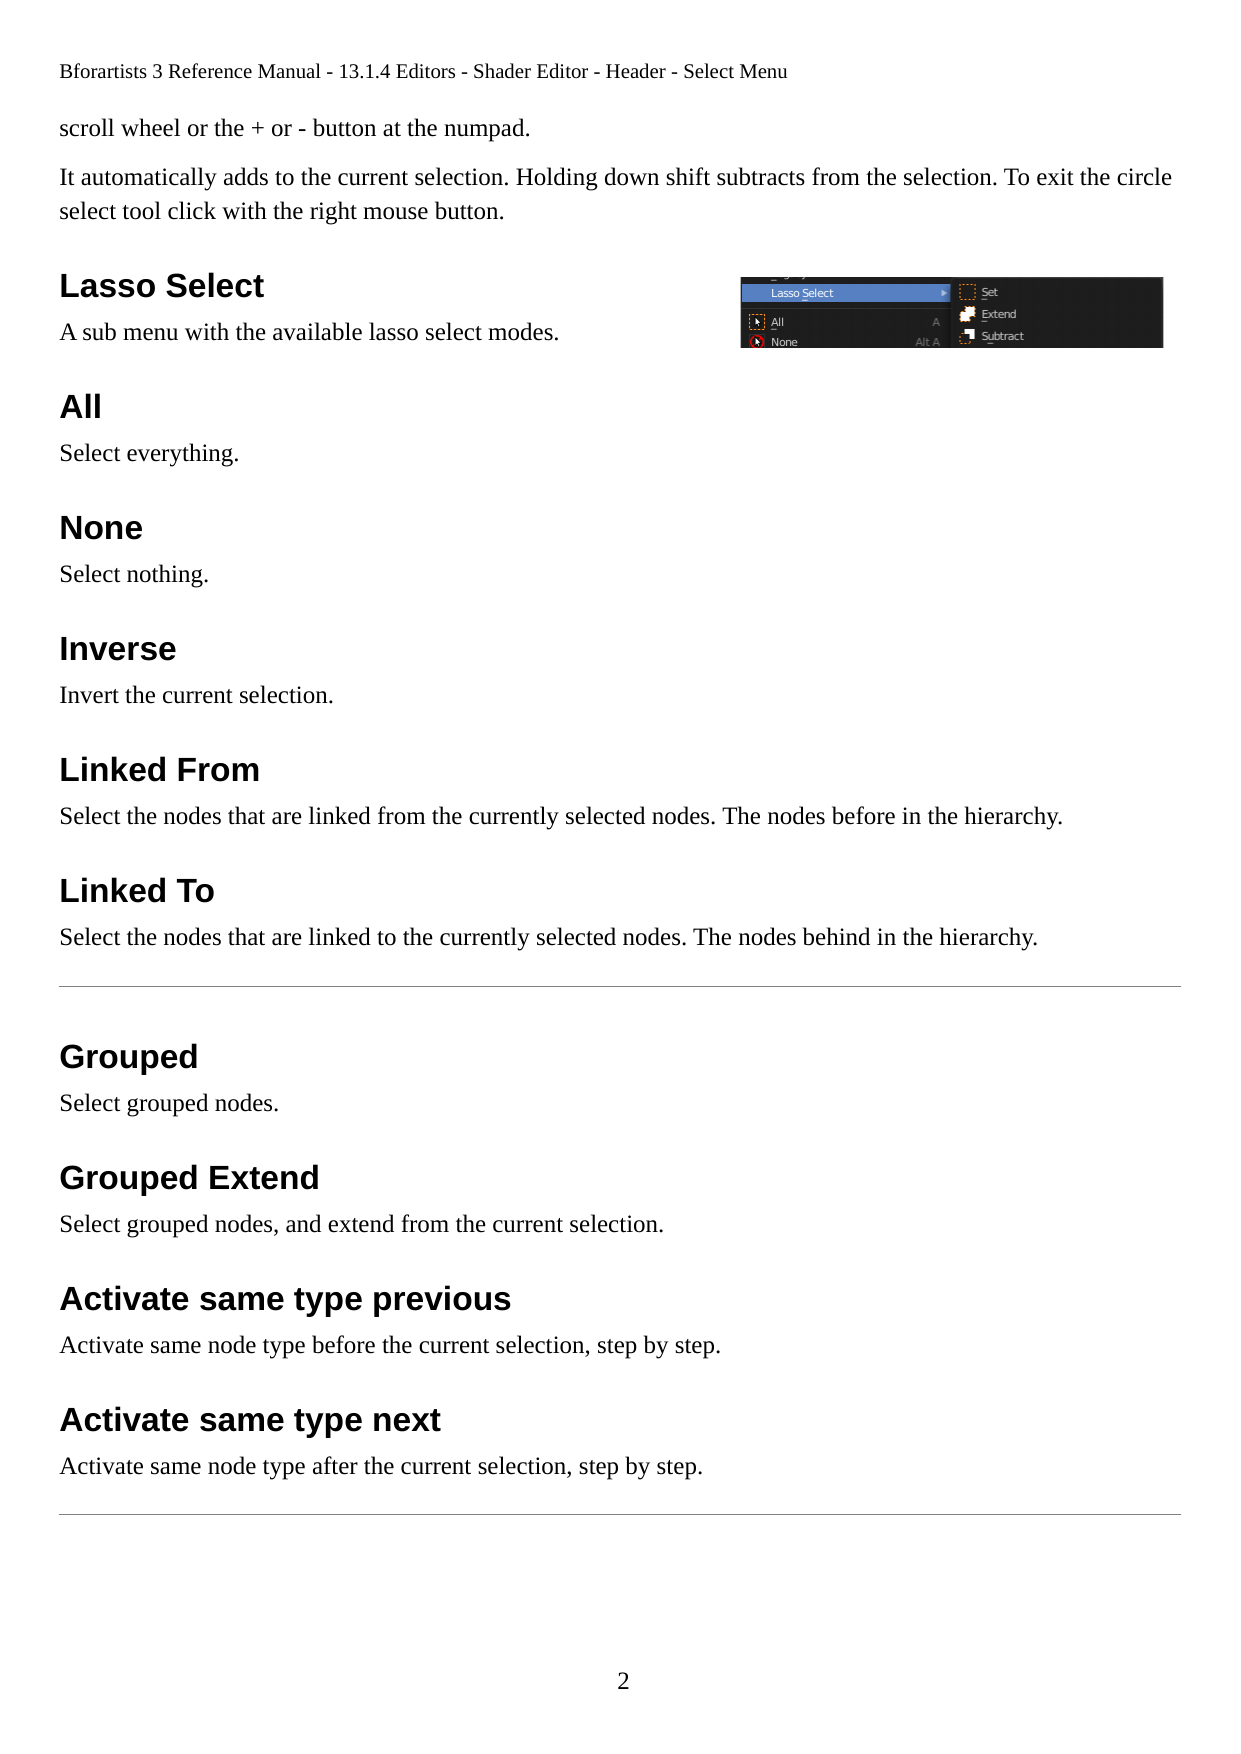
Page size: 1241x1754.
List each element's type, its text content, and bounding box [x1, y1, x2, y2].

subtitle Grouped [59, 1036, 1181, 1075]
text Invert the current selection. [59, 680, 1181, 709]
text Activate same node type after the current selection, step by step. [59, 1451, 1181, 1479]
subtitle Activate same type previous [59, 1278, 1181, 1317]
subtitle Linked To [59, 871, 1181, 910]
text scroll wheel or the + or - button at the numpad. [59, 113, 1181, 141]
text Select grouped nodes, and extend from the current selection. [59, 1209, 1181, 1237]
text Select the nodes that are linked to the currently selected nodes. The nodes behind in the hierarchy. [59, 922, 1181, 951]
text Select everything. [59, 438, 1181, 467]
subtitle Lasso Select [59, 266, 1181, 305]
text A sub menu with the available lasso select modes. [59, 317, 740, 346]
text It automatically adds to the current selection. Holding down shift subtracts from the selection. To exit the circle select tool click with the right mouse button. [59, 162, 1181, 225]
subtitle Activate same type next [59, 1399, 1181, 1438]
subtitle Inverse [59, 629, 1181, 668]
subtitle Grouped Extend [59, 1157, 1181, 1196]
text Select grouped nodes. [59, 1088, 1181, 1116]
picture [740, 277, 1164, 348]
subtitle All [59, 387, 1181, 426]
text Select nothing. [59, 559, 1181, 588]
subtitle Linked From [59, 750, 1181, 789]
text Select the nodes that are linked from the currently selected nodes. The nodes before in the hierarchy. [59, 801, 1181, 830]
text Activate same node type before the current selection, step by step. [59, 1330, 1181, 1358]
subtitle None [59, 508, 1181, 547]
